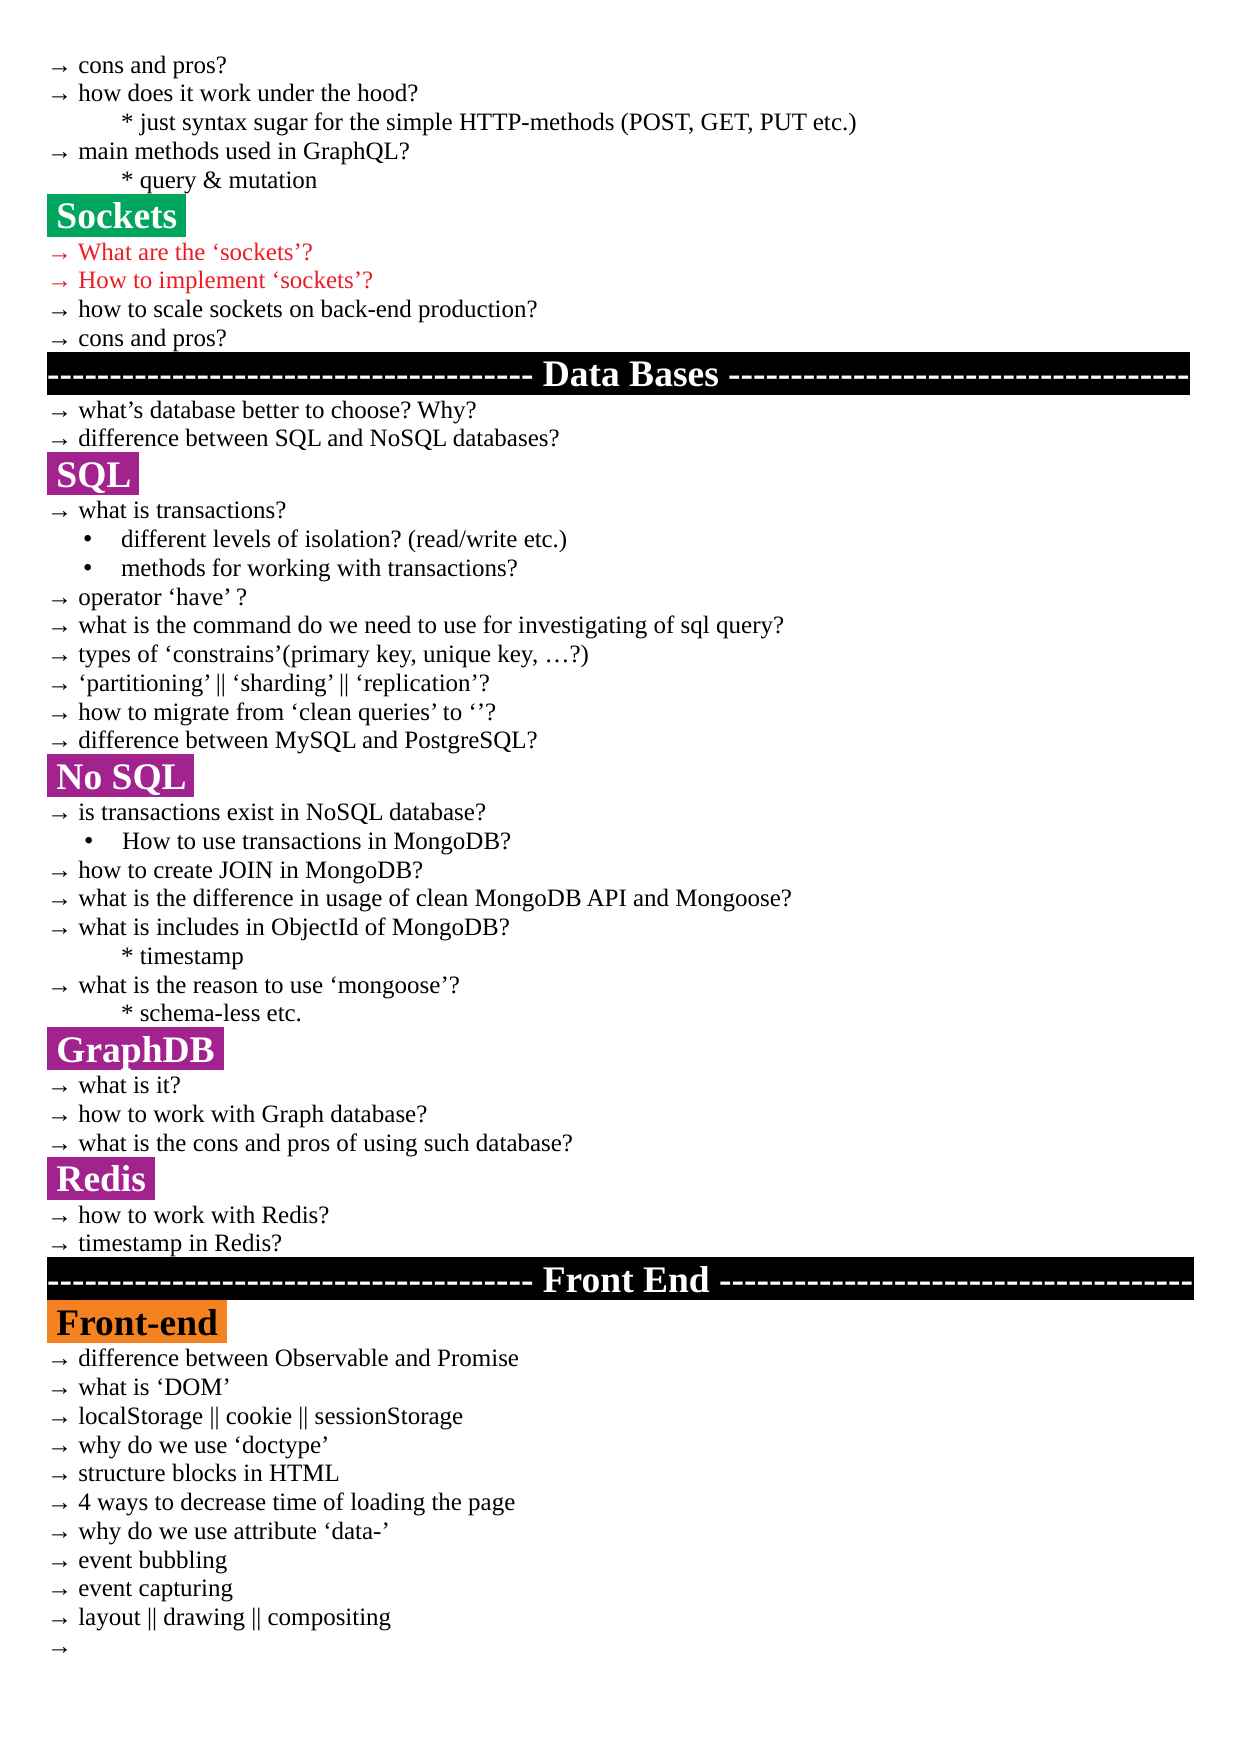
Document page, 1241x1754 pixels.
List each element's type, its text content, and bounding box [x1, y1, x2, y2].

text → What are the ‘sockets’? [47, 237, 1200, 265]
text → what’s database better to choose? Why? [47, 395, 1200, 423]
text → structure blocks in HTML [47, 1458, 1200, 1487]
text → how to migrate from ‘clean queries’ to ‘’? [47, 697, 1200, 725]
text Front-end [47, 1300, 1200, 1343]
text → event bubbling [47, 1545, 1200, 1573]
list different levels of isolation? (read/write etc.) [83, 524, 1200, 553]
text → how does it work under the hood? [47, 78, 1200, 107]
text → what is ‘DOM’ [47, 1372, 1200, 1401]
text → difference between MySQL and PostgreSQL? [47, 725, 1200, 754]
text GraphDB [47, 1027, 1200, 1070]
text → what is the cons and pros of using such database? [47, 1128, 1200, 1157]
text → what is the difference in usage of clean MongoDB API and Mongoose? [47, 883, 1200, 912]
text * just syntax sugar for the simple HTTP-methods (POST, GET, PUT etc.) [47, 107, 1200, 136]
text No SQL [47, 754, 1200, 797]
text → layout || drawing || compositing [47, 1602, 1200, 1631]
text → how to work with Graph database? [47, 1099, 1200, 1128]
text --------------------------------------- Data Bases ------------------------------------- [47, 352, 1200, 395]
text * query & mutation [47, 165, 1200, 193]
text → cons and pros? [47, 323, 1200, 352]
text → what is transactions? [47, 495, 1200, 524]
text → what is includes in ObjectId of MongoDB? [47, 912, 1200, 941]
text → [47, 1631, 1200, 1660]
text * timestamp [47, 941, 1200, 970]
text → why do we use ‘doctype’ [47, 1430, 1200, 1458]
text → difference between SQL and NoSQL databases? [47, 423, 1200, 452]
text → operator ‘have’ ? [47, 582, 1200, 610]
text → how to work with Redis? [47, 1200, 1200, 1228]
text → cons and pros? [47, 50, 1200, 78]
text → main methods used in GraphQL? [47, 136, 1200, 165]
text → how to create JOIN in MongoDB? [47, 855, 1200, 883]
text → How to implement ‘sockets’? [47, 265, 1200, 294]
text --------------------------------------- Front End -------------------------------------- [47, 1257, 1200, 1300]
text → what is it? [47, 1070, 1200, 1099]
text Sockets [47, 193, 1200, 237]
text → localStorage || cookie || sessionStorage [47, 1401, 1200, 1430]
text → 4 ways to decrease time of loading the page [47, 1487, 1200, 1516]
text → what is the reason to use ‘mongoose’? [47, 970, 1200, 998]
text → difference between Observable and Promise [47, 1343, 1200, 1372]
text * schema-less etc. [47, 998, 1200, 1027]
text → types of ‘constrains’(primary key, unique key, …?) [47, 639, 1200, 668]
text → what is the command do we need to use for investigating of sql query? [47, 610, 1200, 639]
text → how to scale sockets on back-end production? [47, 294, 1200, 323]
text → ‘partitioning’ || ‘sharding’ || ‘replication’? [47, 668, 1200, 697]
text → why do we use attribute ‘data-’ [47, 1516, 1200, 1545]
text → event capturing [47, 1573, 1200, 1602]
text → is transactions exist in NoSQL database? [47, 797, 1200, 826]
list methods for working with transactions? [83, 553, 1200, 582]
list How to use transactions in MongoDB? [84, 826, 1200, 855]
text Redis [47, 1157, 1200, 1200]
text SQL [47, 452, 1200, 495]
text → timestamp in Redis? [47, 1228, 1200, 1257]
